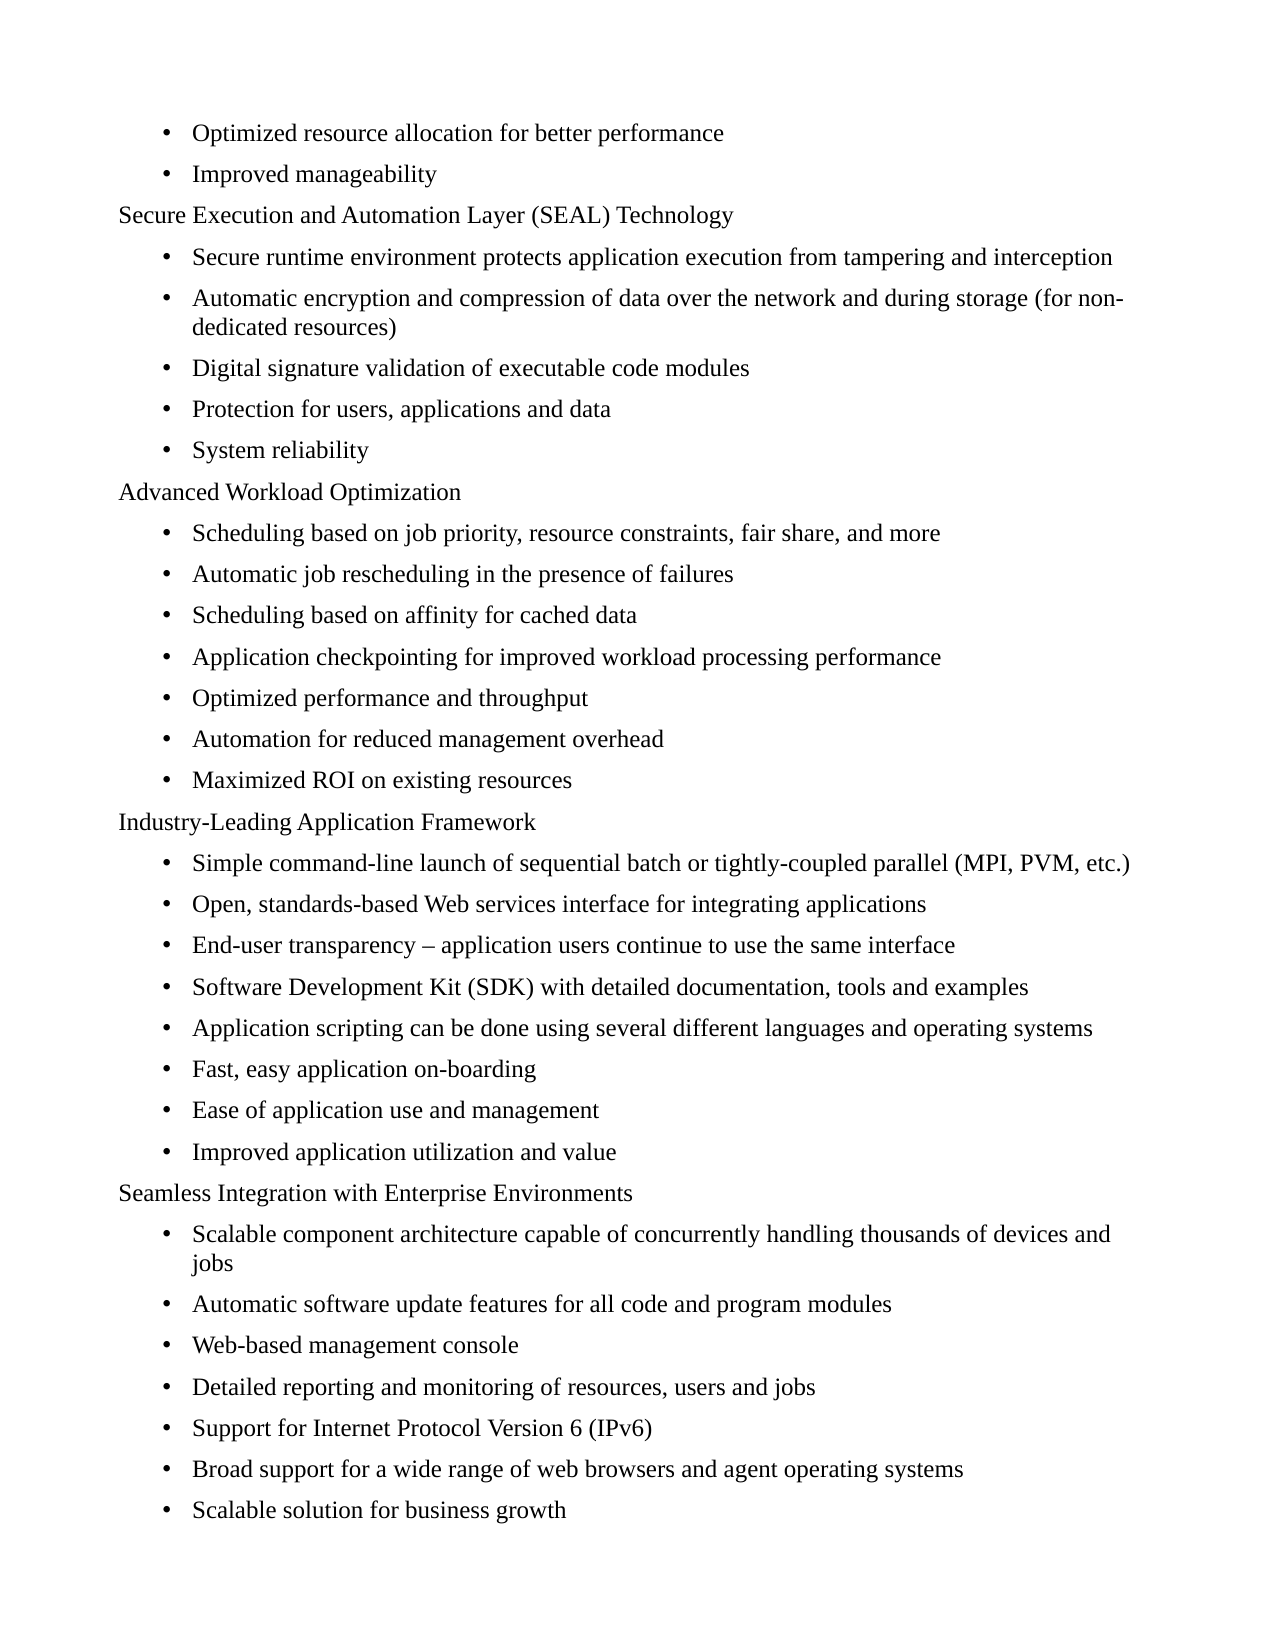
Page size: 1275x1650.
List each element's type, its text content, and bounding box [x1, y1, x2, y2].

list Improved manageability [162, 159, 1157, 188]
list System reliability [162, 436, 1157, 464]
list Automation for reduced management overhead [162, 724, 1157, 753]
list Scheduling based on job priority, resource constraints, fair share, and more [162, 518, 1157, 547]
list Application scripting can be done using several different languages and operating systems [162, 1013, 1157, 1042]
list Automatic job rescheduling in the presence of failures [162, 559, 1157, 588]
list Support for Internet Protocol Version 6 (IPv6) [162, 1413, 1157, 1442]
list Detailed reporting and monitoring of resources, users and jobs [162, 1372, 1157, 1401]
list Automatic encryption and compression of data over the network and during storage (for non-dedicated resources) [162, 283, 1157, 341]
list Web-based management console [162, 1331, 1157, 1359]
list Scheduling based on affinity for cached data [162, 601, 1157, 629]
list Simple command-line launch of sequential batch or tightly-coupled parallel (MPI, PVM, etc.) [162, 848, 1157, 877]
list Improved application utilization and value [162, 1137, 1157, 1166]
list End-user transparency – application users continue to use the same interface [162, 931, 1157, 959]
list Protection for users, applications and data [162, 394, 1157, 423]
list Maximized ROI on existing resources [162, 766, 1157, 794]
text Secure Execution and Automation Layer (SEAL) Technology [118, 201, 1157, 229]
text Industry-Leading Application Framework [118, 807, 1157, 836]
list Broad support for a wide range of web browsers and agent operating systems [162, 1454, 1157, 1483]
list Ease of application use and management [162, 1096, 1157, 1124]
list Software Development Kit (SDK) with detailed documentation, tools and examples [162, 972, 1157, 1001]
text Seamless Integration with Enterprise Environments [118, 1178, 1157, 1207]
list Secure runtime environment protects application execution from tampering and interception [162, 242, 1157, 271]
list Scalable solution for business growth [162, 1496, 1157, 1524]
list Open, standards-based Web services interface for integrating applications [162, 889, 1157, 918]
text Advanced Workload Optimization [118, 477, 1157, 506]
list Automatic software update features for all code and program modules [162, 1289, 1157, 1318]
list Optimized performance and throughput [162, 683, 1157, 712]
list Scalable component architecture capable of concurrently handling thousands of devices and jobs [162, 1219, 1157, 1277]
list Optimized resource allocation for better performance [162, 118, 1157, 147]
list Fast, easy application on-boarding [162, 1054, 1157, 1083]
list Digital signature validation of executable code modules [162, 353, 1157, 382]
list Application checkpointing for improved workload processing performance [162, 642, 1157, 671]
